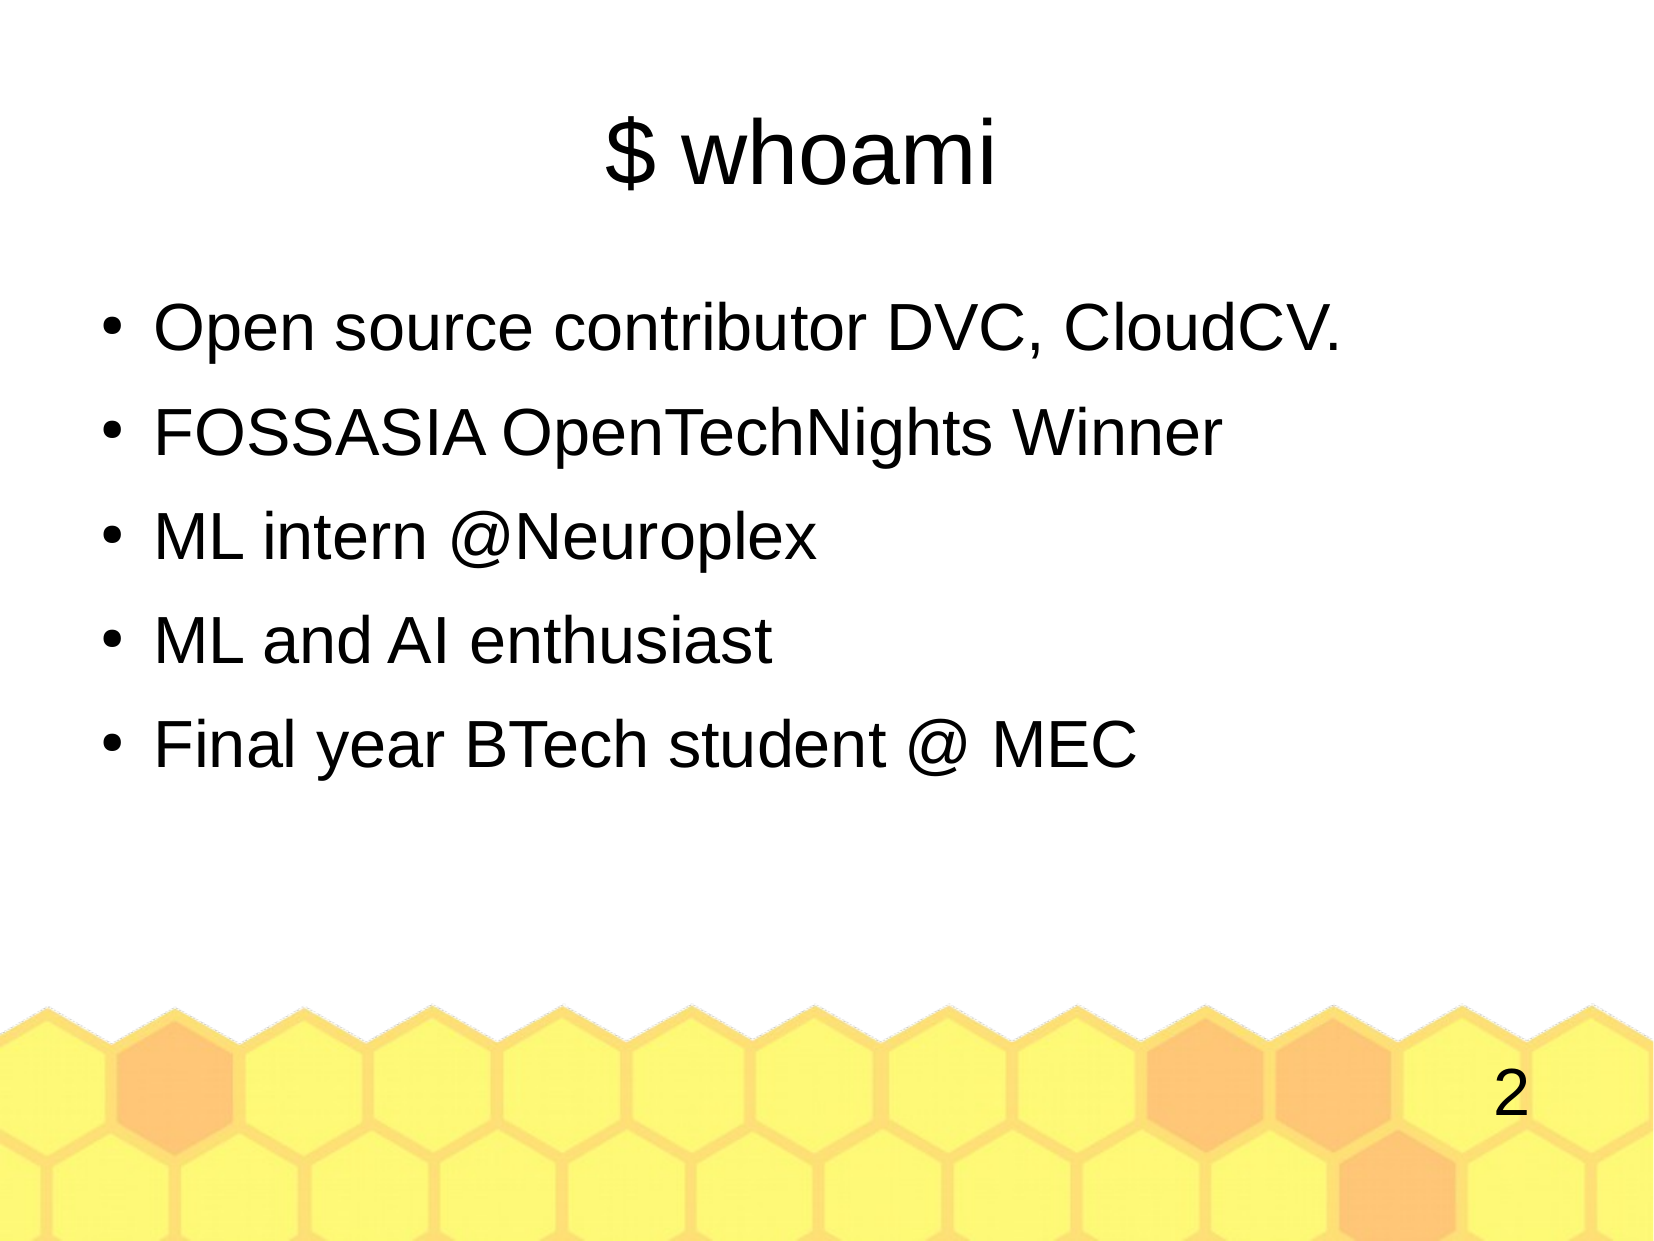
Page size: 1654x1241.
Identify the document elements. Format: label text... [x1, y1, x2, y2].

list Open source contributor DVC, CloudCV. FOSSASIA OpenTechNights Winner ML intern @Neuroplex ML and AI enthusiast Final year BTech student @ MEC [82, 290, 1571, 1010]
picture [0, 1001, 1654, 1241]
title $ whoami [82, 49, 1571, 257]
text_box 2 [1417, 1003, 1607, 1182]
